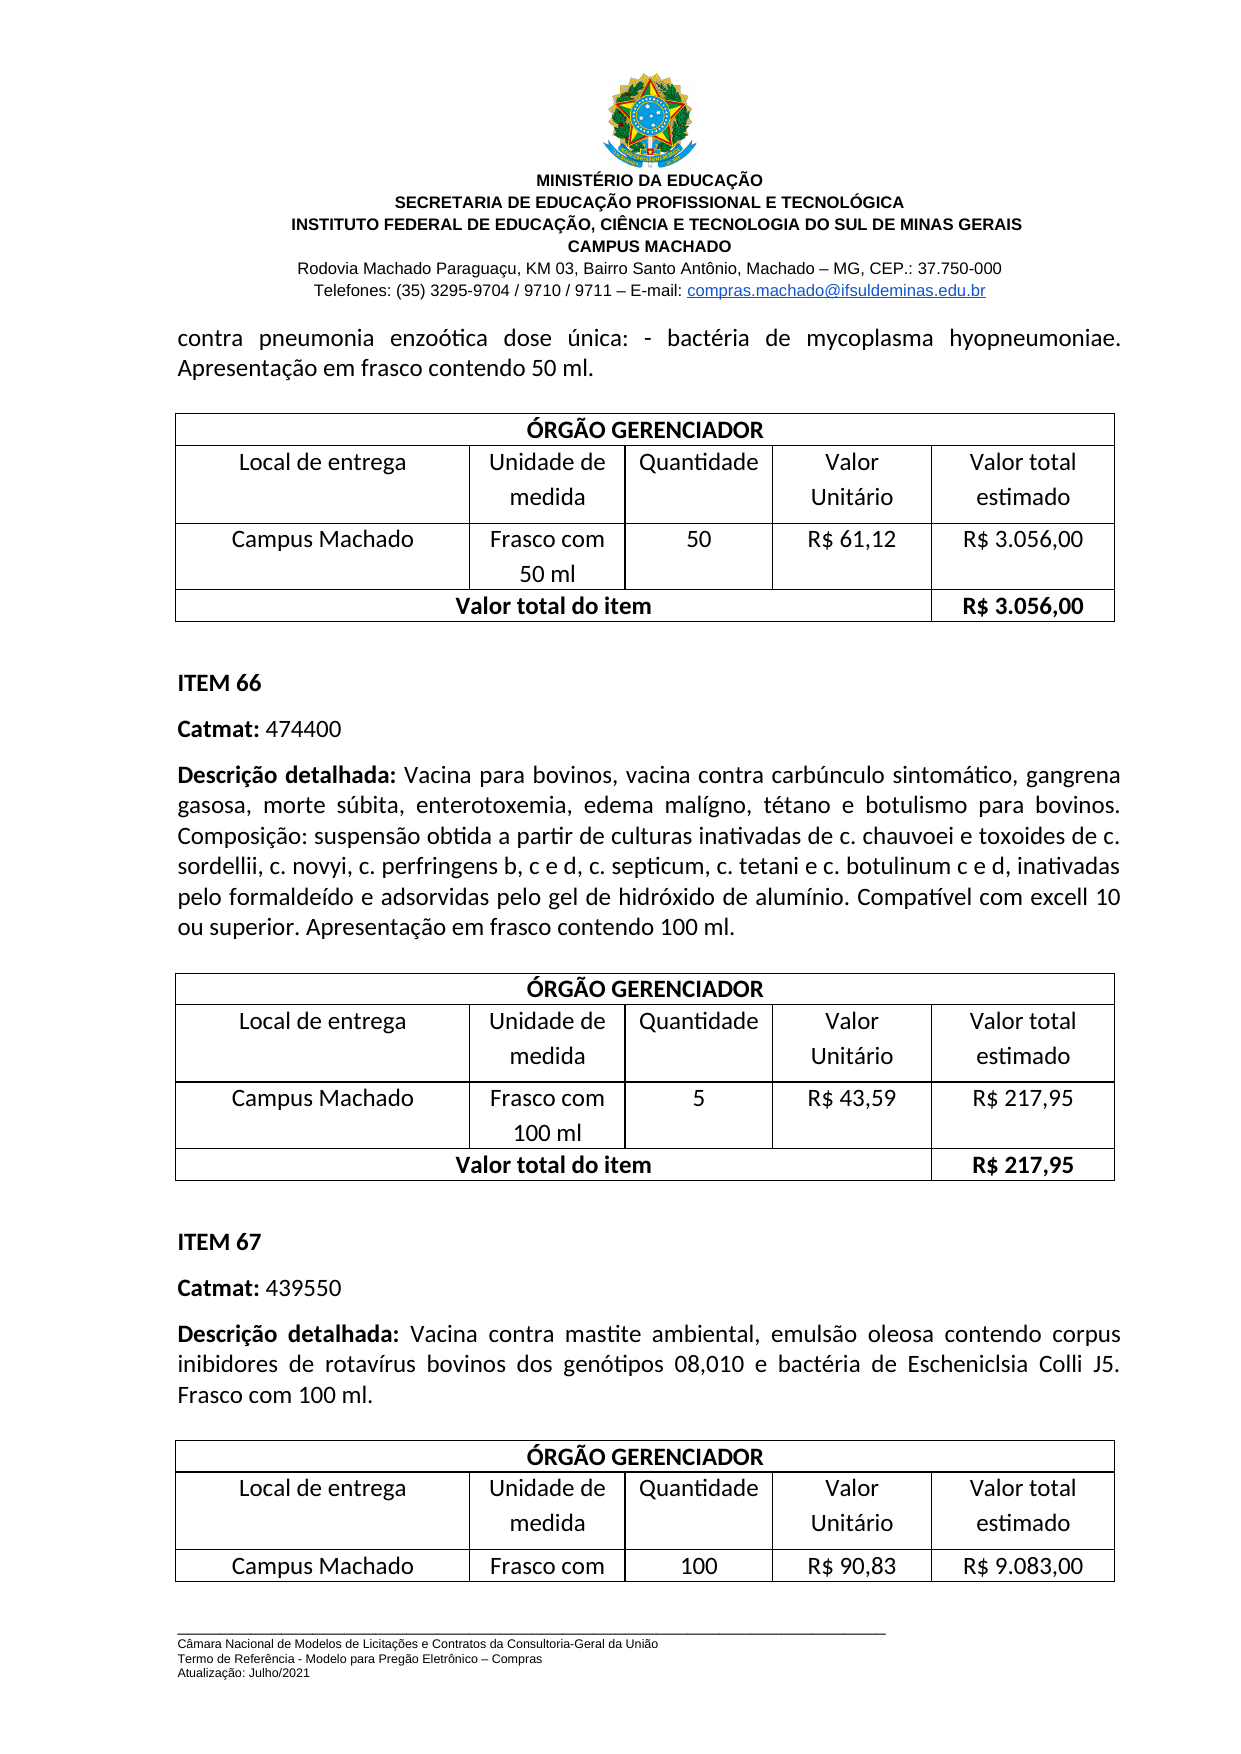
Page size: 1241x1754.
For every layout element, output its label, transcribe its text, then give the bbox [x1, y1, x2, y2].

table_cell Unidade de medida [470, 1473, 624, 1549]
table_cell Unidade de medida [470, 1005, 624, 1081]
table_cell R$ 61,12 [773, 524, 931, 589]
table_cell Local de entrega [176, 1473, 469, 1549]
table_cell Quantidade [626, 446, 772, 522]
text contra pneumonia enzoótica dose única: - bactéria de mycoplasma hyopneumoniae. Apresentação em frasco contendo 50 ml. [177, 322, 1122, 383]
picture [669, 149, 680, 155]
table_cell R$ 3.056,00 [932, 590, 1114, 621]
table_cell Valor total estimado [932, 1473, 1114, 1549]
table_cell Quantidade [626, 1473, 772, 1549]
table_cell Frasco com [470, 1550, 624, 1581]
table_cell R$ 217,95 [932, 1149, 1114, 1179]
table_cell R$ 43,59 [773, 1083, 931, 1148]
text Descrição detalhada: Vacina contra mastite ambiental, emulsão oleosa contendo corpus inibidores de rotavírus bovinos dos genótipos 08,010 e bactéria de Escheniclsia Colli J5. Frasco com 100 ml. [177, 1318, 1122, 1409]
picture [643, 163, 658, 168]
table_cell R$ 90,83 [773, 1550, 931, 1581]
table_header ÓRGÃO GERENCIADOR [176, 414, 1114, 445]
table_cell Frasco com 100 ml [470, 1083, 624, 1148]
text ITEM 66 [177, 667, 1122, 698]
table_header ÓRGÃO GERENCIADOR [176, 1441, 1114, 1471]
text Descrição detalhada: Vacina para bovinos, vacina contra carbúnculo sintomático, gangrena gasosa, morte súbita, enterotoxemia, edema malígno, tétano e botulismo para bovinos. Composição: suspensão obtida a partir de culturas inativadas de c. chauvoei e toxoides de c. sordellii, c. novyi, c. perfringens b, c e d, c. septicum, c. tetani e c. botulinum c e d, inativadas pelo formaldeído e adsorvidas pelo gel de hidróxido de alumínio. Compatível com excell 10 ou superior. Apresentação em frasco contendo 100 ml. [177, 759, 1122, 942]
table_cell 5 [626, 1083, 772, 1148]
table_cell Valor Unitário [773, 1473, 931, 1549]
table_cell Valor total do item [176, 590, 931, 621]
text ITEM 67 [177, 1226, 1122, 1257]
table_cell R$ 9.083,00 [932, 1550, 1114, 1581]
table_cell Campus Machado [176, 1083, 469, 1148]
table_cell R$ 3.056,00 [932, 524, 1114, 589]
picture [603, 73, 697, 168]
table_cell Unidade de medida [470, 446, 624, 522]
table_cell Valor total do item [176, 1149, 931, 1179]
table_cell Quantidade [626, 1005, 772, 1081]
table_cell Local de entrega [176, 1005, 469, 1081]
text Catmat: 439550 [177, 1272, 1122, 1303]
table_cell 100 [626, 1550, 772, 1581]
table_cell Campus Machado [176, 1550, 469, 1581]
table_cell Valor Unitário [773, 1005, 931, 1081]
table_cell Frasco com 50 ml [470, 524, 624, 589]
table_cell Valor Unitário [773, 446, 931, 522]
table_cell Valor total estimado [932, 446, 1114, 522]
table_cell Valor total estimado [932, 1005, 1114, 1081]
table_cell R$ 217,95 [932, 1083, 1114, 1148]
table_cell Campus Machado [176, 524, 469, 589]
table_header ÓRGÃO GERENCIADOR [176, 974, 1114, 1004]
text Catmat: 474400 [177, 713, 1122, 743]
table_cell 50 [626, 524, 772, 589]
table_cell Local de entrega [176, 446, 469, 522]
